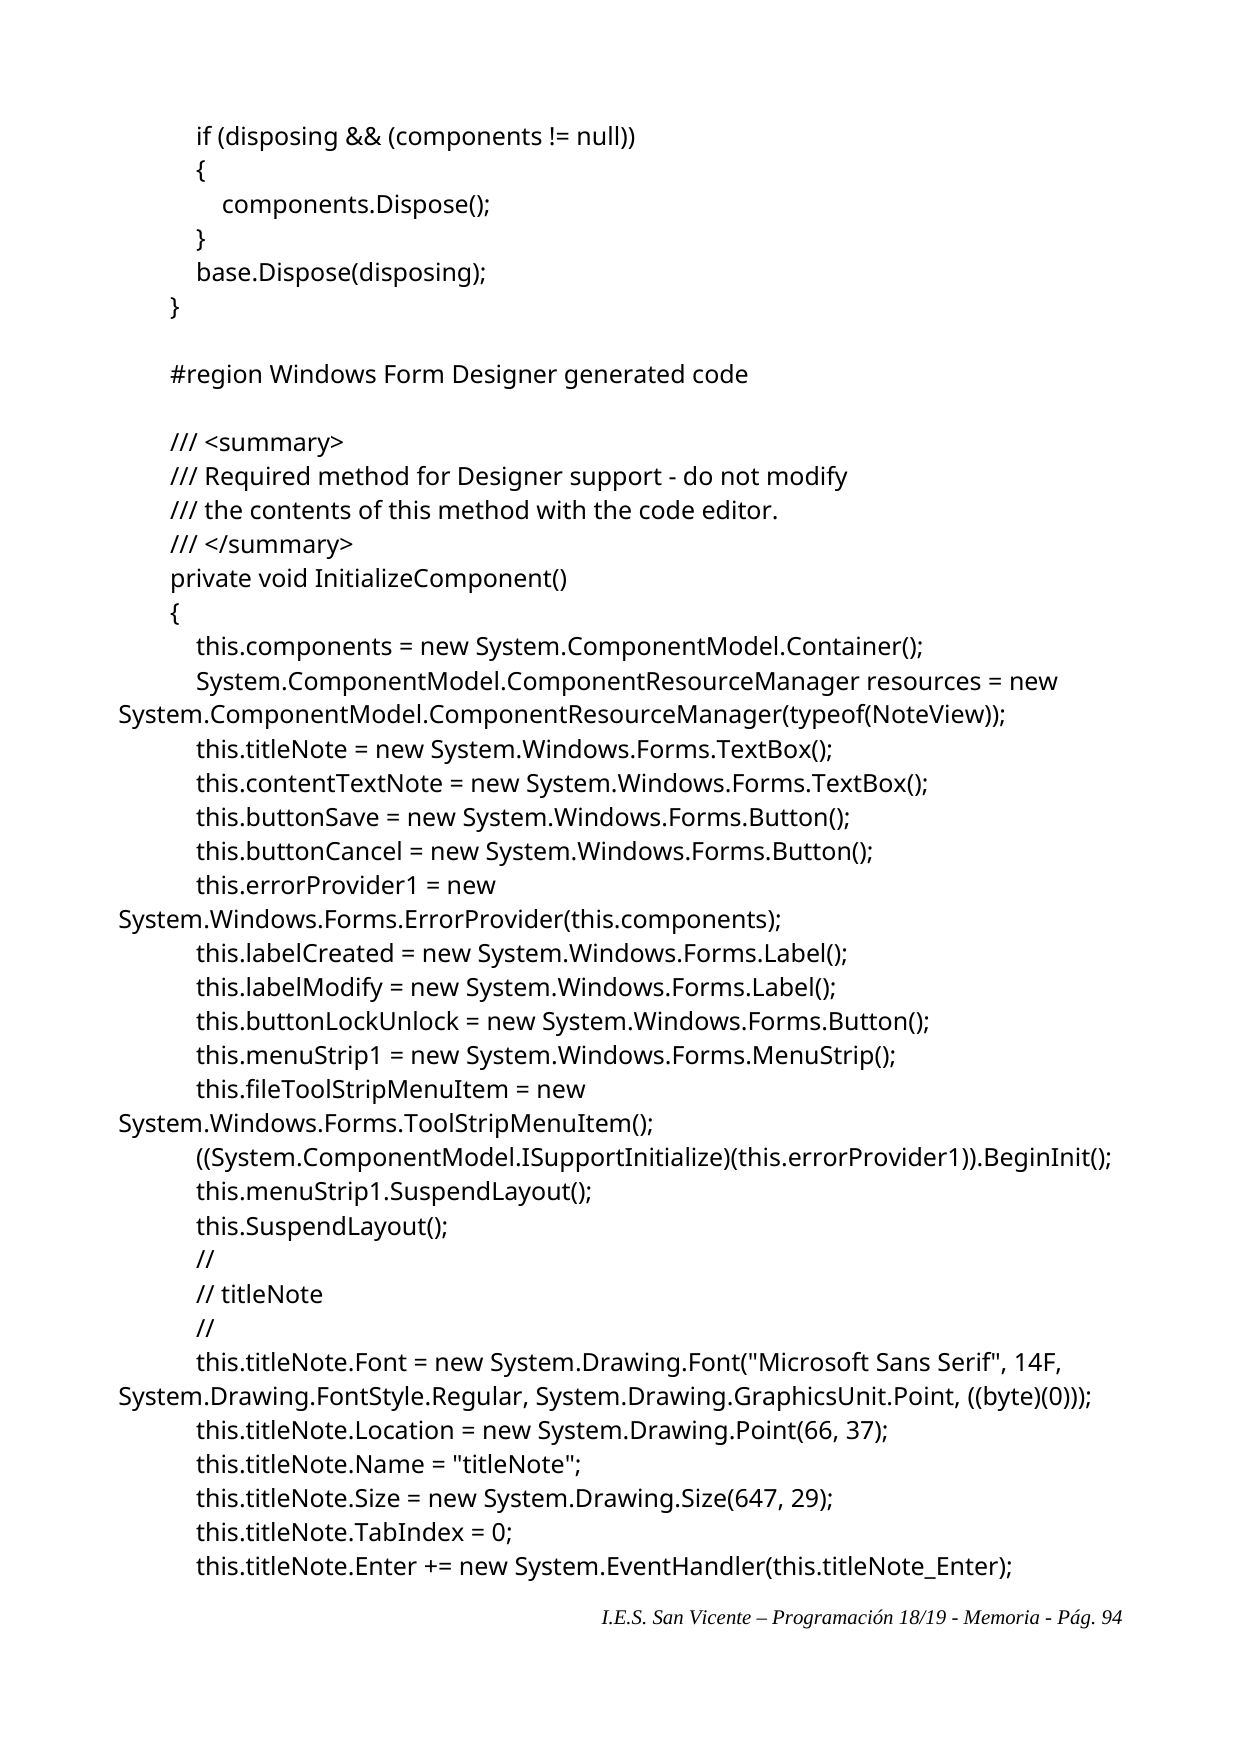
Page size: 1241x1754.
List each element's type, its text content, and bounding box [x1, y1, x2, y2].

text System.ComponentModel.ComponentResourceManager resources = new System.ComponentModel.ComponentResourceManager(typeof(NoteView)); [118, 663, 1122, 731]
text /// </summary> [118, 527, 1122, 561]
text this.fileToolStripMenuItem = new System.Windows.Forms.ToolStripMenuItem(); [118, 1072, 1122, 1140]
text this.buttonLockUnlock = new System.Windows.Forms.Button(); [118, 1004, 1122, 1038]
text this.titleNote.Location = new System.Drawing.Point(66, 37); [118, 1412, 1122, 1447]
text this.buttonSave = new System.Windows.Forms.Button(); [118, 799, 1122, 833]
text this.menuStrip1 = new System.Windows.Forms.MenuStrip(); [118, 1038, 1122, 1072]
text } [118, 288, 1122, 322]
text /// <summary> [118, 425, 1122, 459]
text #region Windows Form Designer generated code [118, 357, 1122, 391]
text } [118, 220, 1122, 254]
text this.titleNote.Size = new System.Drawing.Size(647, 29); [118, 1481, 1122, 1515]
text this.titleNote.Font = new System.Drawing.Font("Microsoft Sans Serif", 14F, System.Drawing.FontStyle.Regular, System.Drawing.GraphicsUnit.Point, ((byte)(0))); [118, 1344, 1122, 1412]
text this.labelCreated = new System.Windows.Forms.Label(); [118, 936, 1122, 970]
text components.Dispose(); [118, 186, 1122, 220]
text base.Dispose(disposing); [118, 254, 1122, 288]
text this.titleNote = new System.Windows.Forms.TextBox(); [118, 731, 1122, 765]
text this.titleNote.Enter += new System.EventHandler(this.titleNote_Enter); [118, 1549, 1122, 1583]
text // titleNote [118, 1276, 1122, 1310]
text // [118, 1242, 1122, 1276]
text this.labelModify = new System.Windows.Forms.Label(); [118, 970, 1122, 1004]
text // [118, 1310, 1122, 1344]
text private void InitializeComponent() [118, 561, 1122, 595]
text { [118, 595, 1122, 629]
text this.menuStrip1.SuspendLayout(); [118, 1174, 1122, 1208]
text this.errorProvider1 = new System.Windows.Forms.ErrorProvider(this.components); [118, 867, 1122, 936]
text this.titleNote.Name = "titleNote"; [118, 1447, 1122, 1481]
text this.contentTextNote = new System.Windows.Forms.TextBox(); [118, 765, 1122, 799]
text if (disposing && (components != null)) [118, 118, 1122, 152]
text ((System.ComponentModel.ISupportInitialize)(this.errorProvider1)).BeginInit(); [118, 1140, 1122, 1174]
text this.buttonCancel = new System.Windows.Forms.Button(); [118, 833, 1122, 867]
text /// Required method for Designer support - do not modify [118, 459, 1122, 493]
text this.SuspendLayout(); [118, 1208, 1122, 1242]
text this.components = new System.ComponentModel.Container(); [118, 629, 1122, 663]
text /// the contents of this method with the code editor. [118, 493, 1122, 527]
text this.titleNote.TabIndex = 0; [118, 1515, 1122, 1549]
text { [118, 152, 1122, 186]
